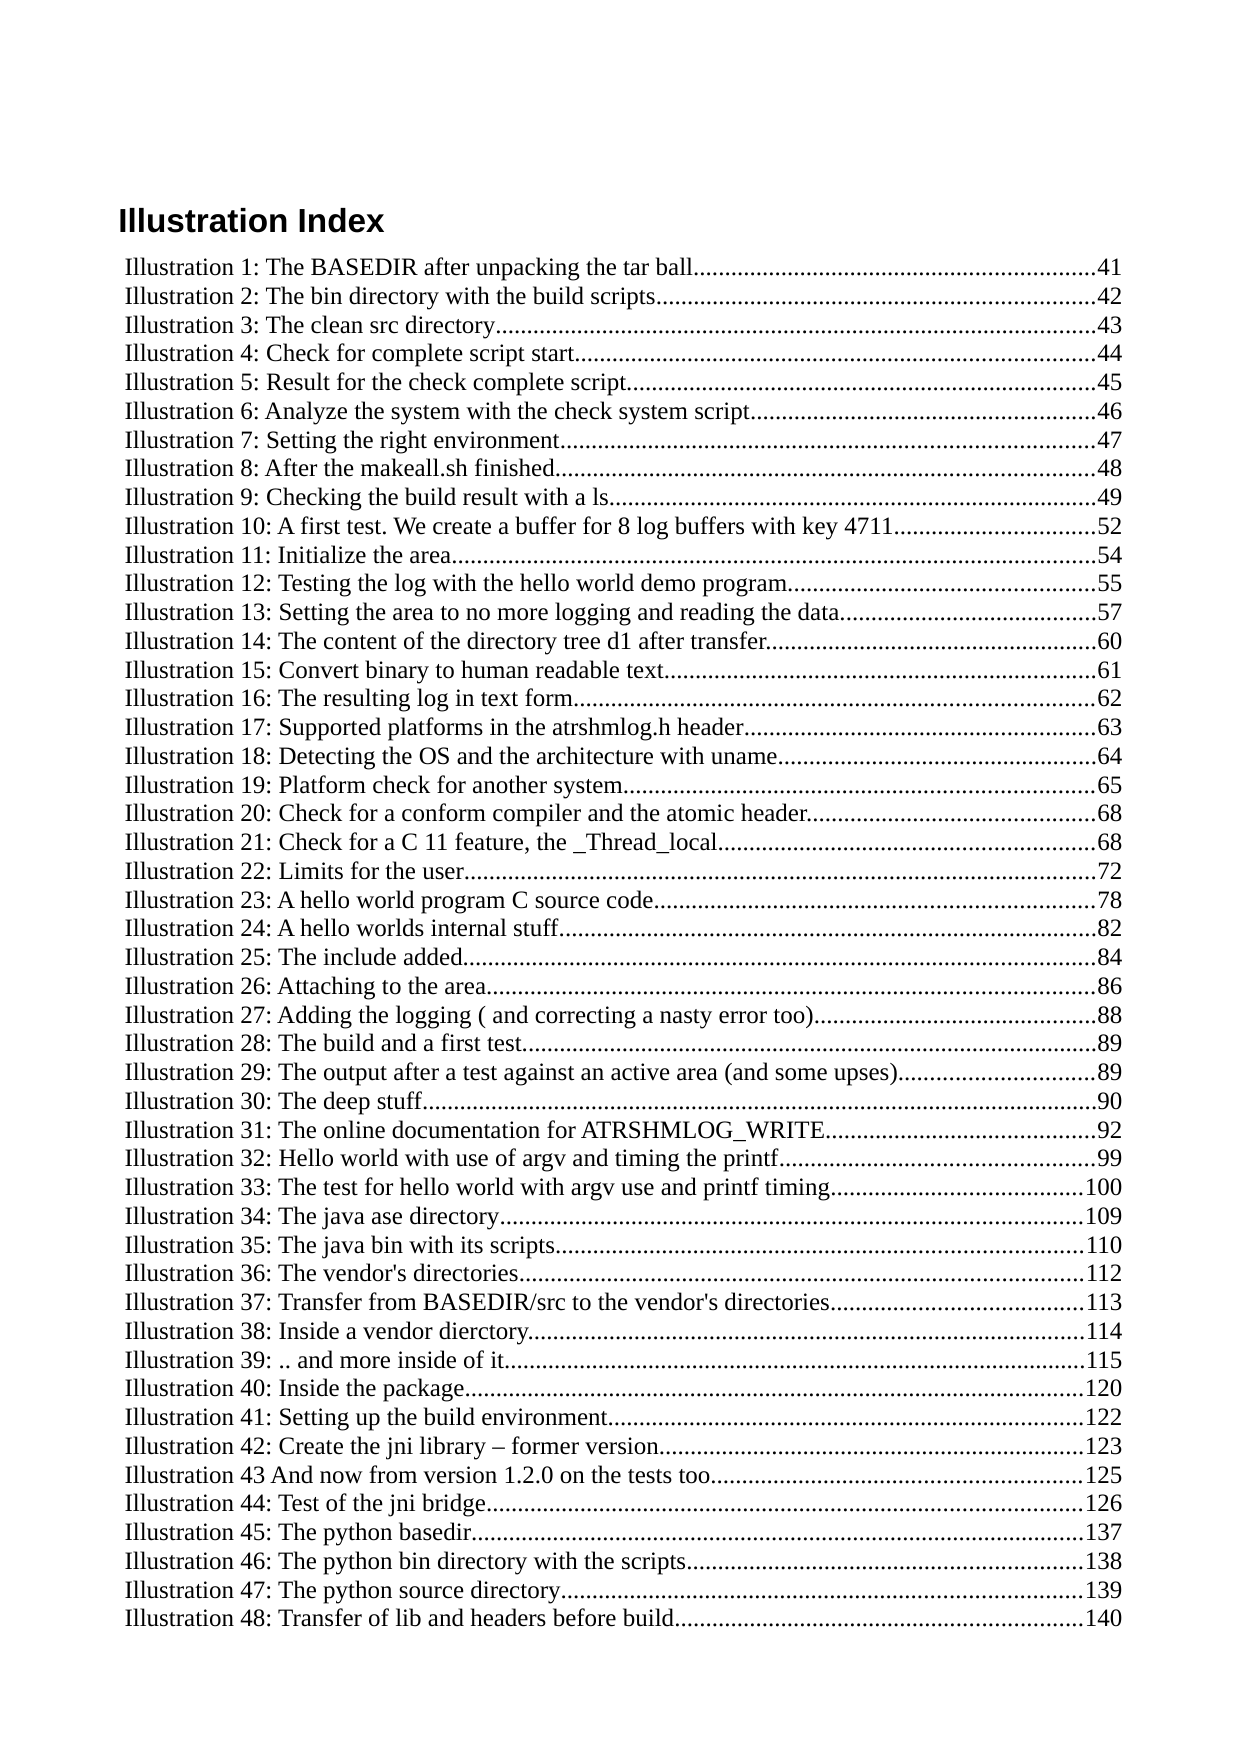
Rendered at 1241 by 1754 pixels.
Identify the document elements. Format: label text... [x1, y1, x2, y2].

text Illustration 24: A hello worlds internal stuff. 82 [118, 913, 1122, 942]
subtitle Illustration Index [118, 201, 1122, 240]
text Illustration 22: Limits for the user 72 [118, 856, 1122, 885]
text Illustration 17: Supported platforms in the atrshmlog.h header 63 [118, 712, 1122, 741]
text Illustration 26: Attaching to the area. 86 [118, 971, 1122, 1000]
text Illustration 15: Convert binary to human readable text. 61 [118, 655, 1122, 683]
text Illustration 20: Check for a conform compiler and the atomic header. 68 [118, 798, 1122, 827]
text Illustration 19: Platform check for another system. 65 [118, 770, 1122, 798]
text Illustration 43 And now from version 1.2.0 on the tests too. 125 [118, 1460, 1122, 1488]
text Illustration 13: Setting the area to no more logging and reading the data. 57 [118, 597, 1122, 626]
text Illustration 27: Adding the logging ( and correcting a nasty error too) 88 [118, 1000, 1122, 1028]
text Illustration 47: The python source directory 139 [118, 1575, 1122, 1603]
text Illustration 41: Setting up the build environment 122 [118, 1402, 1122, 1431]
text Illustration 31: The online documentation for ATRSHMLOG_WRITE 92 [118, 1115, 1122, 1143]
text Illustration 28: The build and a first test. 89 [118, 1028, 1122, 1057]
text Illustration 35: The java bin with its scripts 110 [118, 1230, 1122, 1258]
text Illustration 16: The resulting log in text form. 62 [118, 683, 1122, 712]
text Illustration 48: Transfer of lib and headers before build 140 [118, 1603, 1122, 1632]
text Illustration 32: Hello world with use of argv and timing the printf 99 [118, 1143, 1122, 1172]
text Illustration 45: The python basedir 137 [118, 1517, 1122, 1546]
text Illustration 9: Checking the build result with a ls 49 [118, 482, 1122, 511]
text Illustration 40: Inside the package 120 [118, 1373, 1122, 1402]
text Illustration 36: The vendor's directories 112 [118, 1258, 1122, 1287]
text Illustration 11: Initialize the area 54 [118, 540, 1122, 568]
text Illustration 44: Test of the jni bridge 126 [118, 1488, 1122, 1517]
text Illustration 2: The bin directory with the build scripts 42 [118, 281, 1122, 310]
text Illustration 12: Testing the log with the hello world demo program. 55 [118, 568, 1122, 597]
text Illustration 21: Check for a C 11 feature, the _Thread_local 68 [118, 827, 1122, 856]
text Illustration 39: .. and more inside of it. 115 [118, 1345, 1122, 1373]
text Illustration 30: The deep stuff 90 [118, 1086, 1122, 1115]
text Illustration 18: Detecting the OS and the architecture with uname 64 [118, 741, 1122, 770]
text Illustration 14: The content of the directory tree d1 after transfer. 60 [118, 626, 1122, 655]
text Illustration 42: Create the jni library – former version 123 [118, 1431, 1122, 1460]
text Illustration 1: The BASEDIR after unpacking the tar ball.... 41 [118, 252, 1122, 281]
text Illustration 7: Setting the right environment 47 [118, 425, 1122, 453]
text Illustration 10: A first test. We create a buffer for 8 log buffers with key 4711. 52 [118, 511, 1122, 540]
text Illustration 25: The include added 84 [118, 942, 1122, 971]
text Illustration 6: Analyze the system with the check system script 46 [118, 396, 1122, 425]
text Illustration 37: Transfer from BASEDIR/src to the vendor's directories 113 [118, 1287, 1122, 1316]
text Illustration 34: The java ase directory 109 [118, 1201, 1122, 1230]
text Illustration 3: The clean src directory 43 [118, 310, 1122, 338]
text Illustration 33: The test for hello world with argv use and printf timing 100 [118, 1172, 1122, 1201]
text Illustration 8: After the makeall.sh finished 48 [118, 453, 1122, 482]
text Illustration 4: Check for complete script start 44 [118, 338, 1122, 367]
text Illustration 46: The python bin directory with the scripts 138 [118, 1546, 1122, 1575]
text Illustration 5: Result for the check complete script. 45 [118, 367, 1122, 396]
text Illustration 38: Inside a vendor dierctory... 114 [118, 1316, 1122, 1345]
text Illustration 29: The output after a test against an active area (and some upses) 89 [118, 1057, 1122, 1086]
text Illustration 23: A hello world program C source code 78 [118, 885, 1122, 913]
